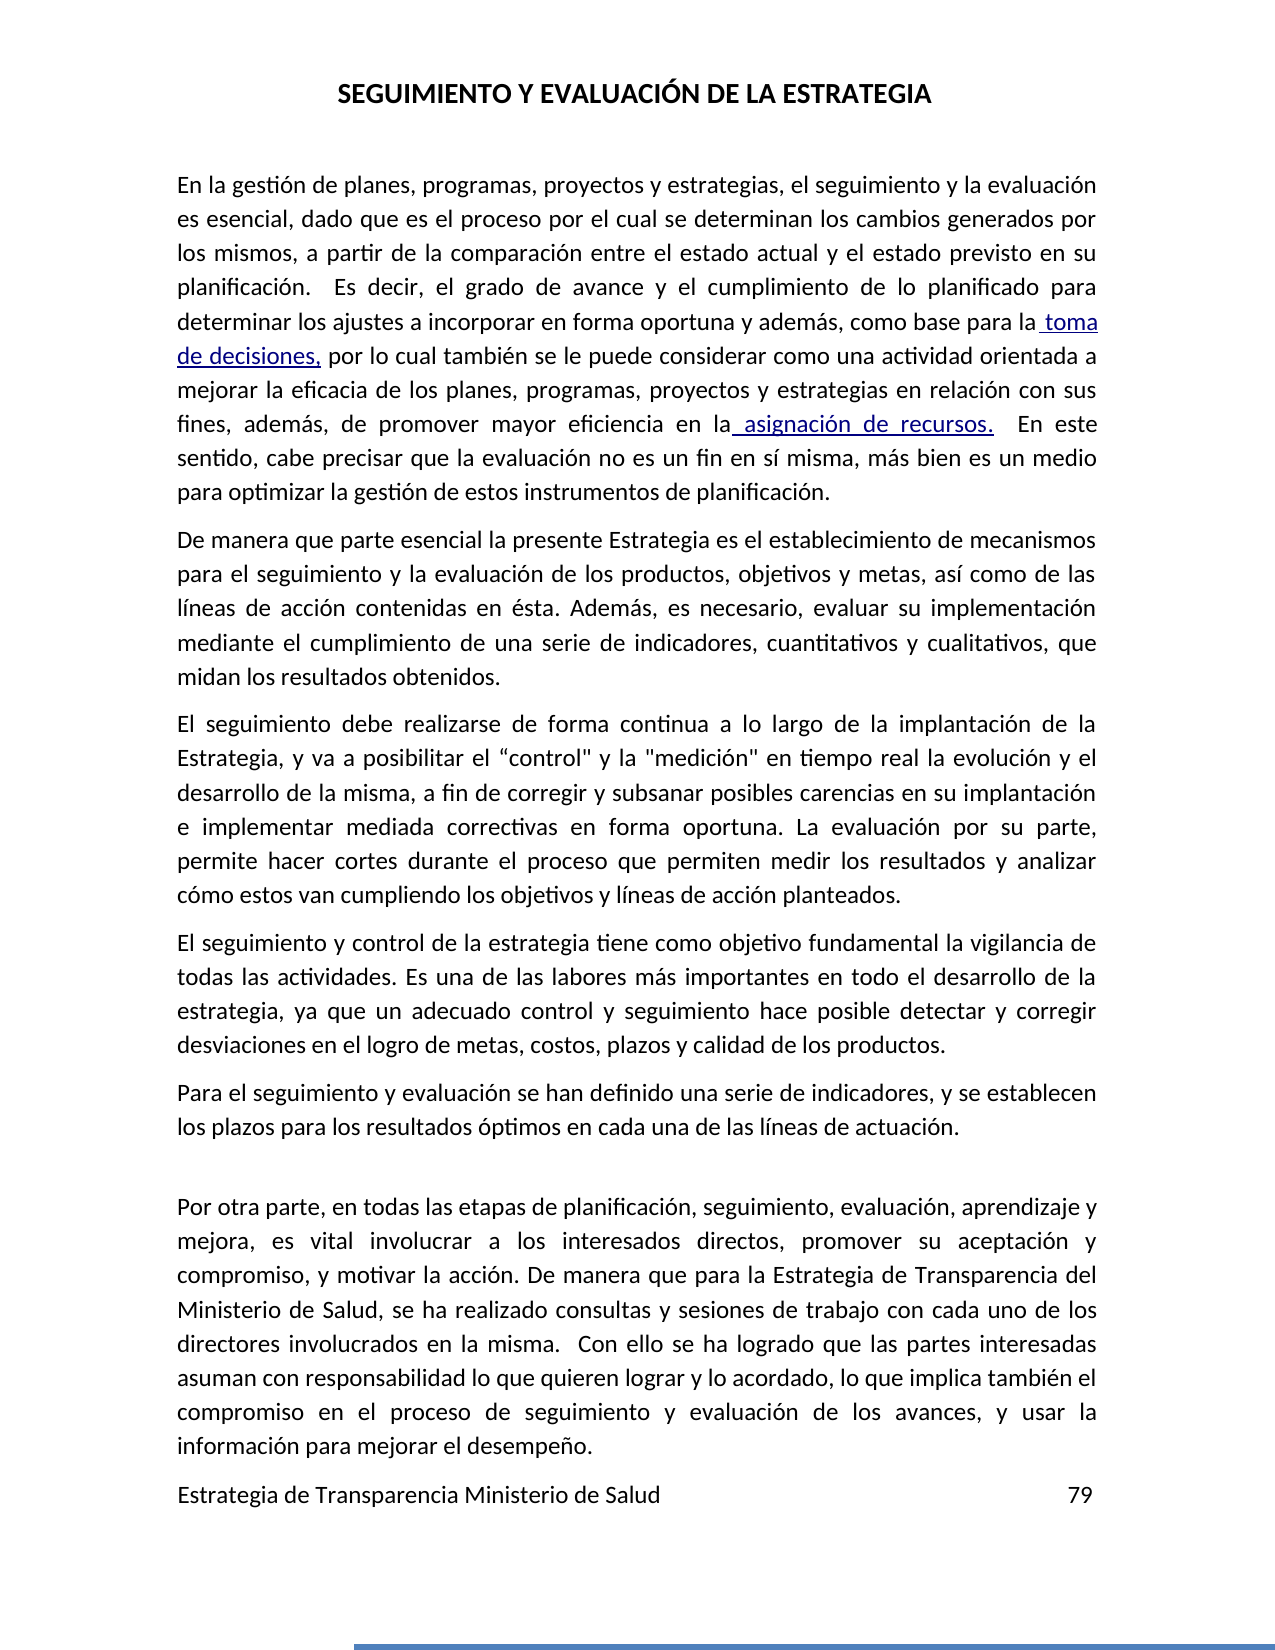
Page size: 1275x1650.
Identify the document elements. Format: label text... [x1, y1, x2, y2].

text En la gestión de planes, programas, proyectos y estrategias, el seguimiento y la evaluación es esencial, dado que es el proceso por el cual se determinan los cambios generados por los mismos, a partir de la comparación entre el estado actual y el estado previsto en su planificación. Es decir, el grado de avance y el cumplimiento de lo planificado para determinar los ajustes a incorporar en forma oportuna y además, como base para la toma de decisiones, por lo cual también se le puede considerar como una actividad orientada a mejorar la eficacia de los planes, programas, proyectos y estrategias en relación con sus fines, además, de promover mayor eficiencia en la asignación de recursos. En este sentido, cabe precisar que la evaluación no es un fin en sí misma, más bien es un medio para optimizar la gestión de estos instrumentos de planificación. [177, 169, 1098, 507]
text El seguimiento y control de la estrategia tiene como objetivo fundamental la vigilancia de todas las actividades. Es una de las labores más importantes en todo el desarrollo de la estrategia, ya que un adecuado control y seguimiento hace posible detectar y corregir desviaciones en el logro de metas, costos, plazos y calidad de los productos. [177, 927, 1097, 1060]
text Por otra parte, en todas las etapas de planificación, seguimiento, evaluación, aprendizaje y mejora, es vital involucrar a los interesados directos, promover su aceptación y compromiso, y motivar la acción. De manera que para la Estrategia de Transparencia del Ministerio de Salud, se ha realizado consultas y sesiones de trabajo con cada uno de los directores involucrados en la misma. Con ello se ha logrado que las partes interesadas asuman con responsabilidad lo que quieren lograr y lo acordado, lo que implica también el compromiso en el proceso de seguimiento y evaluación de los avances, y usar la información para mejorar el desempeño. [177, 1191, 1098, 1461]
subtitle SEGUIMIENTO Y EVALUACIÓN DE LA ESTRATEGIA [193, 75, 1083, 111]
text De manera que parte esencial la presente Estrategia es el establecimiento de mecanismos para el seguimiento y la evaluación de los productos, objetivos y metas, así como de las líneas de acción contenidas en ésta. Además, es necesario, evaluar su implementación mediante el cumplimiento de una serie de indicadores, cuantitativos y cualitativos, que midan los resultados obtenidos. [177, 524, 1098, 691]
text Para el seguimiento y evaluación se han definido una serie de indicadores, y se establecen los plazos para los resultados óptimos en cada una de las líneas de actuación. [177, 1077, 1098, 1142]
text El seguimiento debe realizarse de forma continua a lo largo de la implantación de la Estrategia, y va a posibilitar el “control" y la "medición" en tiempo real la evolución y el desarrollo de la misma, a fin de corregir y subsanar posibles carencias en su implantación e implementar mediada correctivas en forma oportuna. La evaluación por su parte, permite hacer cortes durante el proceso que permiten medir los resultados y analizar cómo estos van cumpliendo los objetivos y líneas de acción planteados. [177, 708, 1098, 910]
